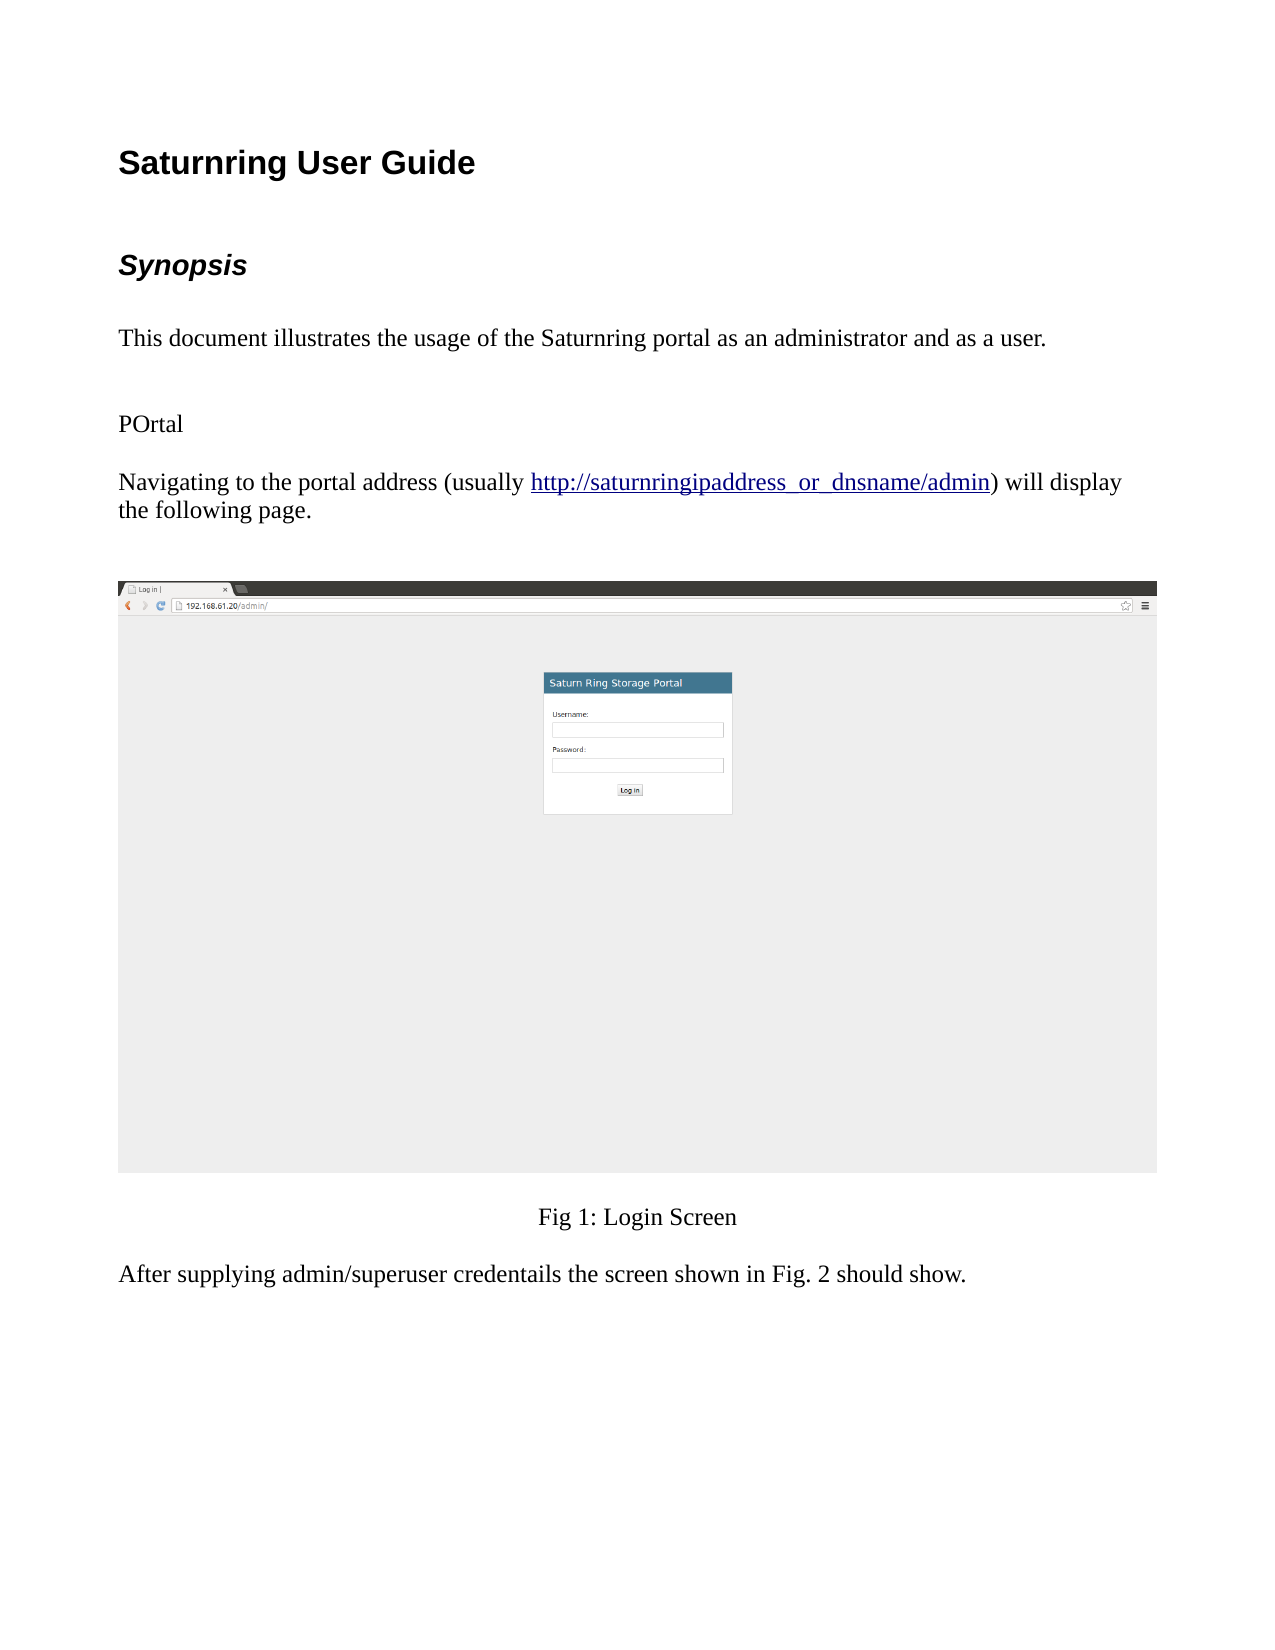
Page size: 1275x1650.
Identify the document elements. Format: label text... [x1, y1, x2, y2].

text This document illustrates the usage of the Saturnring portal as an administrator and as a user. [118, 323, 1157, 352]
text Fig 1: Login Screen [118, 1202, 1157, 1230]
text After supplying admin/superuser credentails the screen shown in Fig. 2 should show. [118, 1259, 1157, 1288]
text Navigating to the portal address (usually http://saturnringipaddress_or_dnsname/admin) will display the following page. [118, 467, 1157, 524]
subtitle Saturnring User Guide [118, 143, 1157, 182]
picture [118, 581, 1157, 1173]
subtitle Synopsis [118, 248, 1157, 282]
text POrtal [118, 409, 1157, 438]
